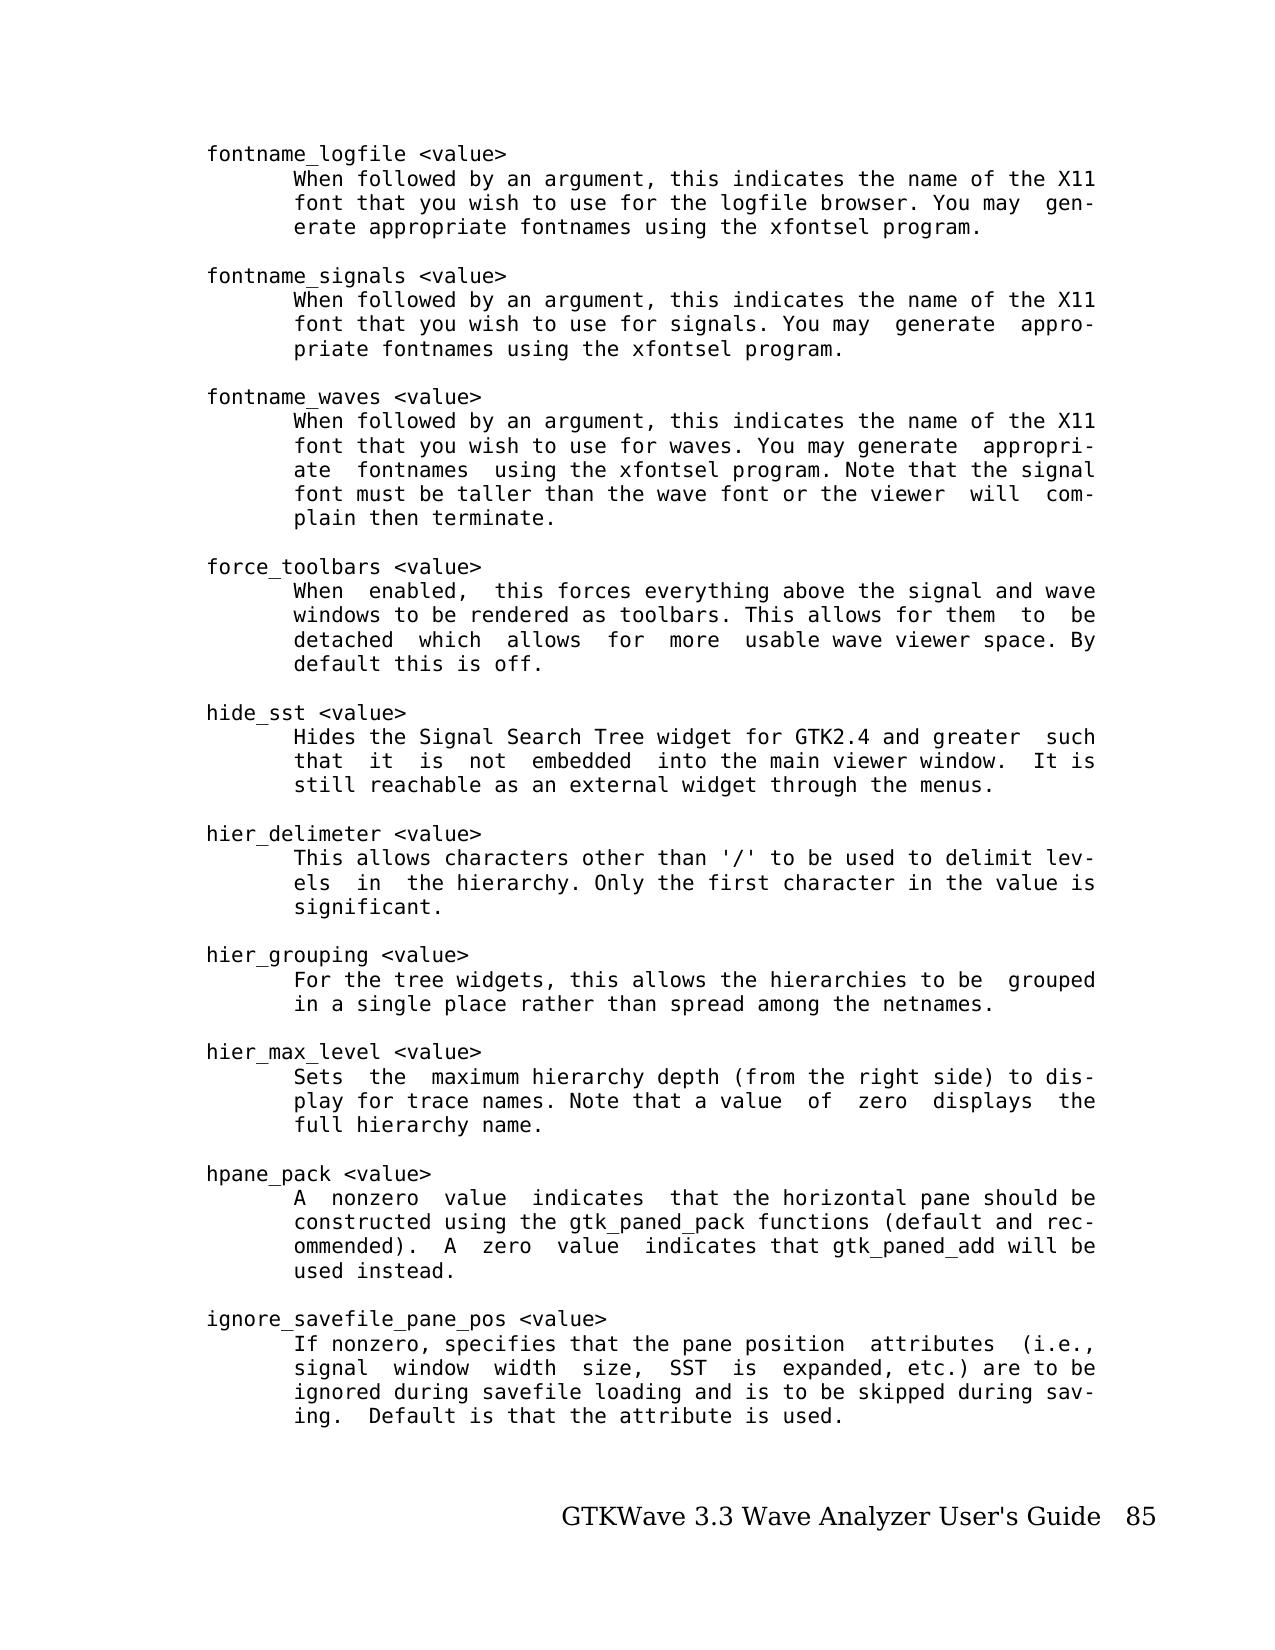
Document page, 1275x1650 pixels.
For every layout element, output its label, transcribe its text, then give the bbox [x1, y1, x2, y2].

text Sets the maximum hierarchy depth (from the right side) to dis- [118, 1065, 1157, 1089]
text ate fontnames using the xfontsel program. Note that the signal [118, 458, 1157, 482]
text font that you wish to use for signals. You may generate appro- [118, 312, 1157, 337]
text els in the hierarchy. Only the first character in the value is [118, 871, 1157, 895]
text that it is not embedded into the main viewer window. It is [118, 749, 1157, 773]
text still reachable as an external widget through the menus. [118, 773, 1157, 798]
text full hierarchy name. [118, 1113, 1157, 1137]
text force_toolbars <value> [118, 555, 1157, 579]
text hpane_pack <value> [118, 1162, 1157, 1186]
text When followed by an argument, this indicates the name of the X11 [118, 288, 1157, 312]
text plain then terminate. [118, 506, 1157, 531]
text font that you wish to use for waves. You may generate appropri- [118, 434, 1157, 458]
text When followed by an argument, this indicates the name of the X11 [118, 167, 1157, 191]
text hier_delimeter <value> [118, 822, 1157, 846]
text in a single place rather than spread among the netnames. [118, 992, 1157, 1016]
text constructed using the gtk_paned_pack functions (default and rec- [118, 1210, 1157, 1234]
text ommended). A zero value indicates that gtk_paned_add will be [118, 1234, 1157, 1259]
text When followed by an argument, this indicates the name of the X11 [118, 409, 1157, 434]
text erate appropriate fontnames using the xfontsel program. [118, 215, 1157, 239]
text ignored during savefile loading and is to be skipped during sav- [118, 1380, 1157, 1404]
text signal window width size, SST is expanded, etc.) are to be [118, 1356, 1157, 1380]
text hier_max_level <value> [118, 1040, 1157, 1065]
text default this is off. [118, 652, 1157, 676]
text hide_sst <value> [118, 701, 1157, 725]
text When enabled, this forces everything above the signal and wave [118, 579, 1157, 603]
text For the tree widgets, this allows the hierarchies to be grouped [118, 968, 1157, 992]
text ignore_savefile_pane_pos <value> [118, 1307, 1157, 1332]
text If nonzero, specifies that the pane position attributes (i.e., [118, 1332, 1157, 1356]
text A nonzero value indicates that the horizontal pane should be [118, 1186, 1157, 1210]
text ing. Default is that the attribute is used. [118, 1404, 1157, 1429]
text fontname_signals <value> [118, 264, 1157, 288]
text priate fontnames using the xfontsel program. [118, 337, 1157, 361]
text font must be taller than the wave font or the viewer will com- [118, 482, 1157, 506]
text Hides the Signal Search Tree widget for GTK2.4 and greater such [118, 725, 1157, 749]
text detached which allows for more usable wave viewer space. By [118, 628, 1157, 652]
text windows to be rendered as toolbars. This allows for them to be [118, 603, 1157, 628]
text used instead. [118, 1259, 1157, 1283]
text significant. [118, 895, 1157, 919]
text play for trace names. Note that a value of zero displays the [118, 1089, 1157, 1113]
text font that you wish to use for the logfile browser. You may gen- [118, 191, 1157, 215]
text This allows characters other than '/' to be used to delimit lev- [118, 846, 1157, 871]
text fontname_waves <value> [118, 385, 1157, 409]
text fontname_logfile <value> [118, 142, 1157, 167]
text hier_grouping <value> [118, 943, 1157, 968]
